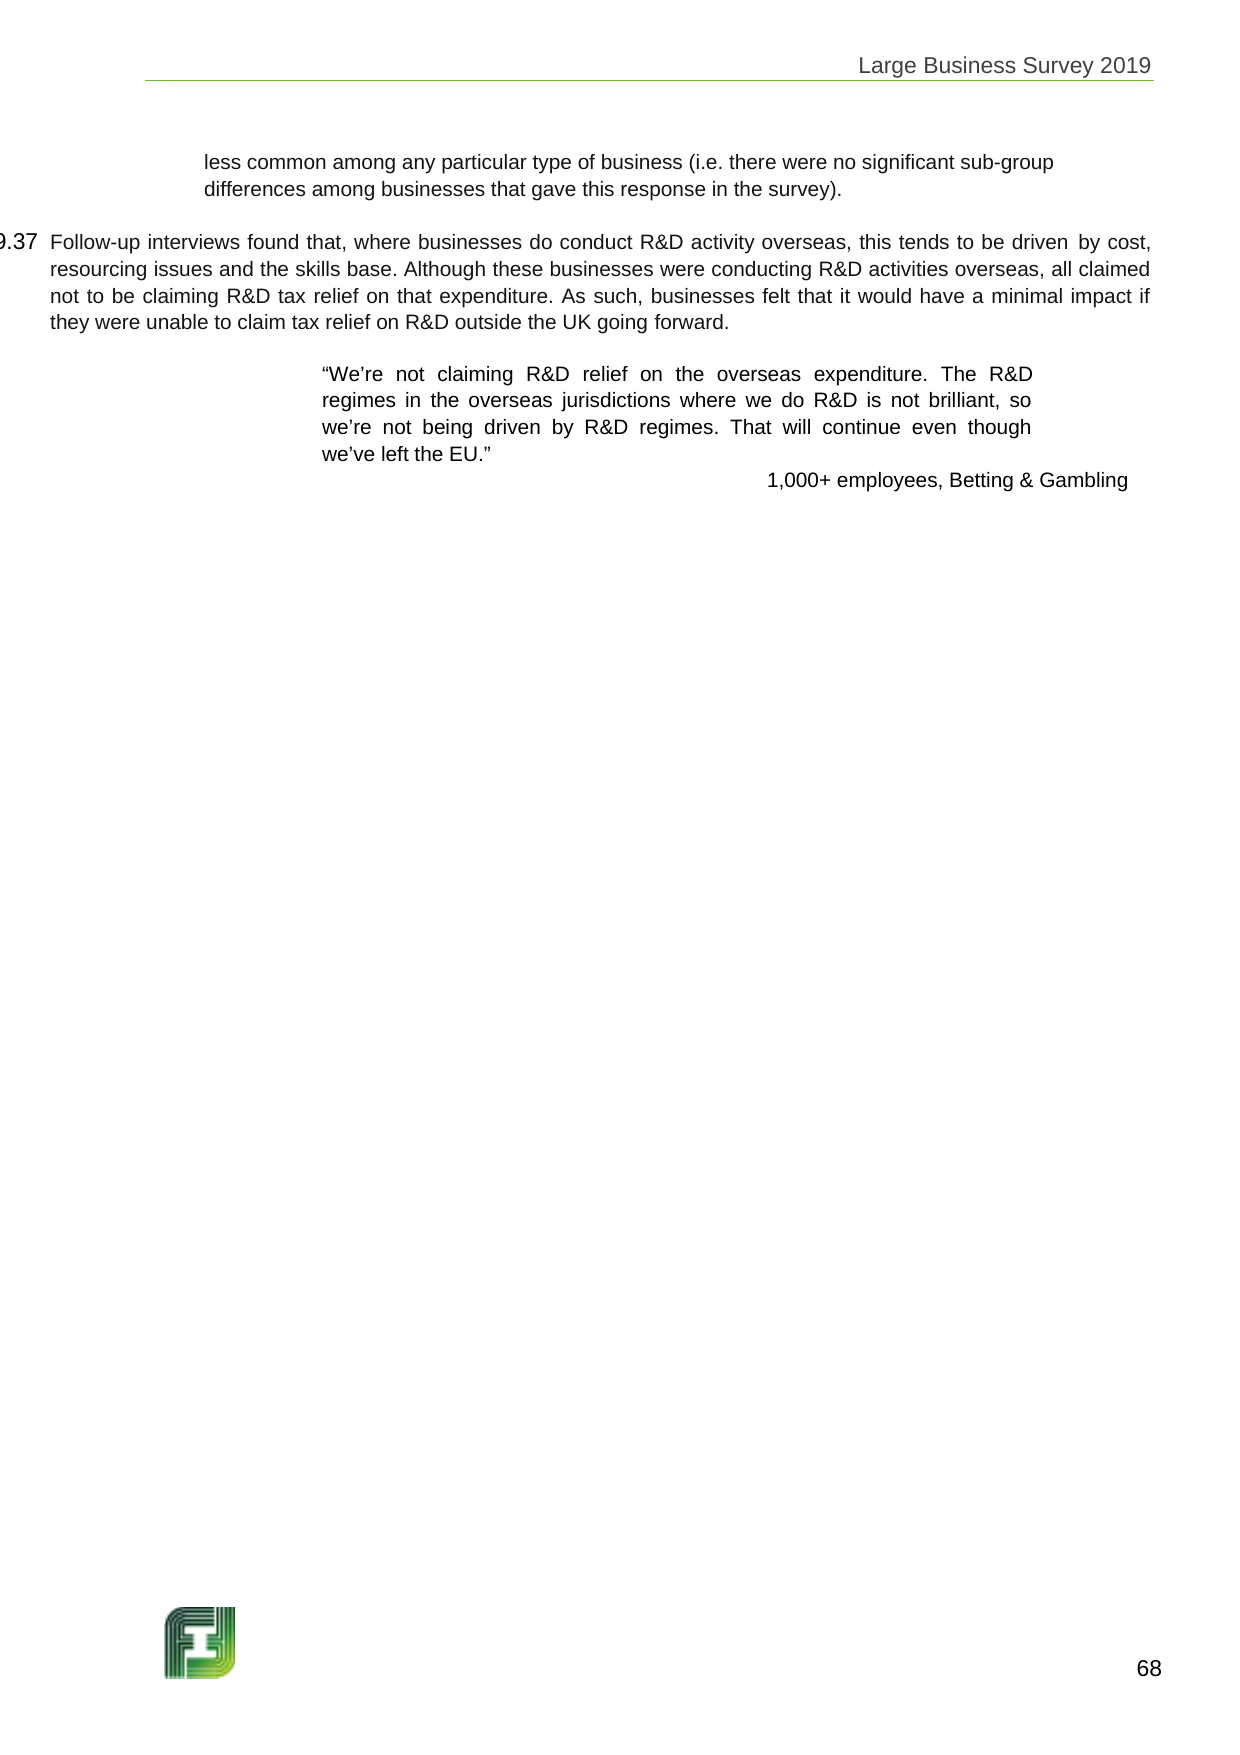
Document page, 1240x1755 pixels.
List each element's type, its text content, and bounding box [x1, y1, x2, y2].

subtitle 1,000+ employees, Betting & Gambling [767, 468, 1196, 492]
text less common among any particular type of business (i.e. there were no significant sub-group differences among businesses that gave this response in the survey). [204, 150, 1158, 200]
text “We’re not claiming R&D relief on the overseas expenditure. The R&D regimes in the overseas jurisdictions where we do R&D is not brilliant, so we’re not being driven by R&D regimes. That will continue even though we’ve left the EU.” [322, 362, 1033, 465]
list Follow-up interviews found that, where businesses do conduct R&D activity overseas, this tends to be driven by cost, resourcing issues and the skills base. Although these businesses were conducting R&D activities overseas, all claimed not to be claiming R&D tax relief on that expenditure. As such, businesses felt that it would have a minimal impact if they were unable to claim tax relief on R&D outside the UK going forward. [0, 228, 1151, 334]
